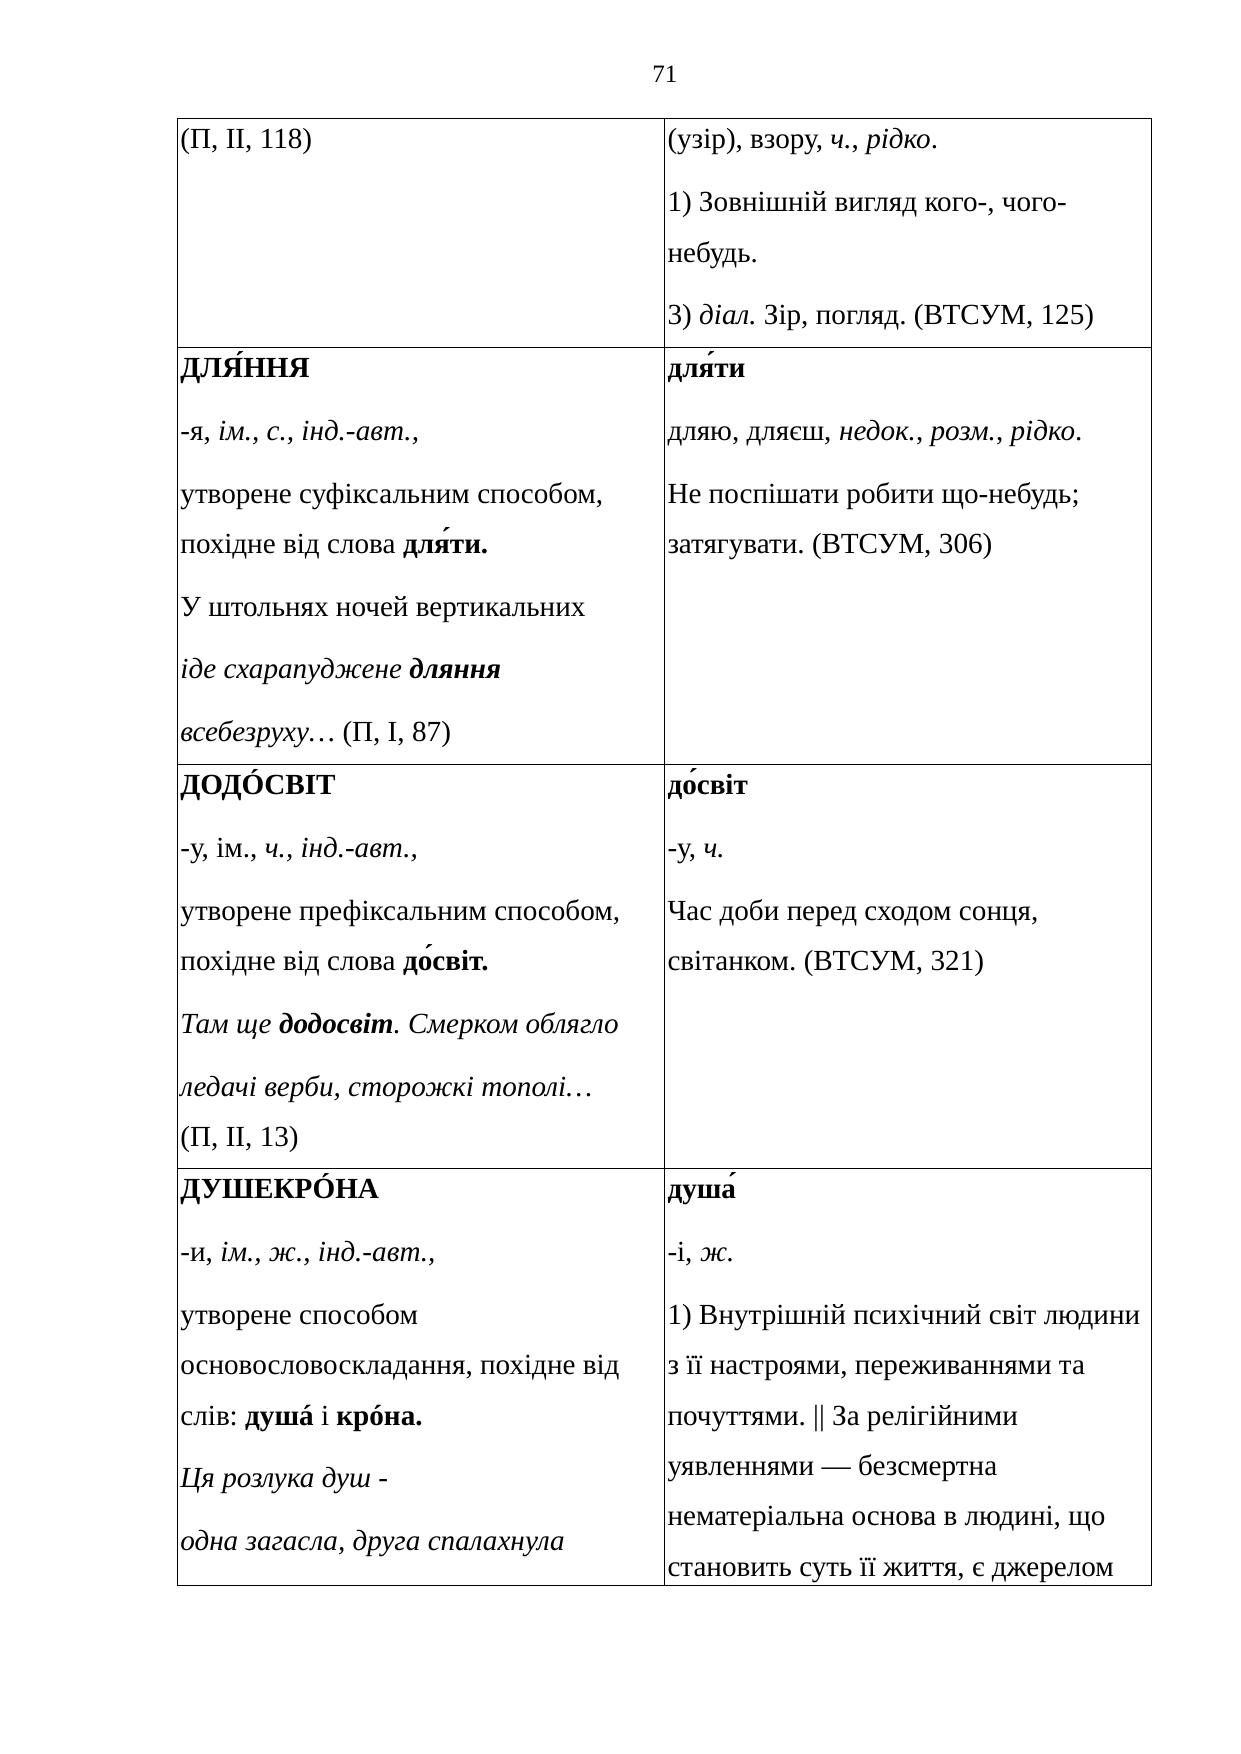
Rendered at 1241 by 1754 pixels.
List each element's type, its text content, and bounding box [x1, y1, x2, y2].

table_cell для́ти дляю, дляєш, недок., розм., рідко. Не поспішати робити що-небудь; затягувати. (ВТСУМ, 306) [665, 348, 1151, 763]
table_cell до́світ -у, ч. Час доби перед сходом сонця, світанком. (ВТСУМ, 321) [665, 765, 1151, 1168]
table_cell (П, ІІ, 118) [178, 119, 664, 347]
table_cell ДУШЕКРÓНА -и, ім., ж., інд.-авт., утворене способом основословоскладання, похідне від слів: душá і крóна. Ця розлука душ - одна загасла, друга спалахнула [178, 1169, 664, 1585]
table_cell душа́ -і, ж. 1) Внутрішній психічний світ людини з її настроями, переживаннями та почуттями. || За релігійними уявленнями — безсмертна нематеріальна основа в людині, що становить суть її життя, є джерелом [665, 1169, 1151, 1585]
table_cell ДОДÓСВІТ -у, ім., ч., інд.-авт., утворене префіксальним способом, похідне від слова до́світ. Там ще додосвіт. Смерком облягло ледачі верби, сторожкі тополі… (П, ІІ, 13) [178, 765, 664, 1168]
table_cell (узір), взору, ч., рідко. 1) Зовнішній вигляд кого-, чого-небудь. 3) діал. Зір, погляд. (ВТСУМ, 125) [665, 119, 1151, 347]
table_cell ДЛЯ́ННЯ -я, ім., с., інд.-авт., утворене суфіксальним способом, похідне від слова для́ти. У штольнях ночей вертикальних іде схарапуджене дляння всебезруху… (П, І, 87) [178, 348, 664, 763]
